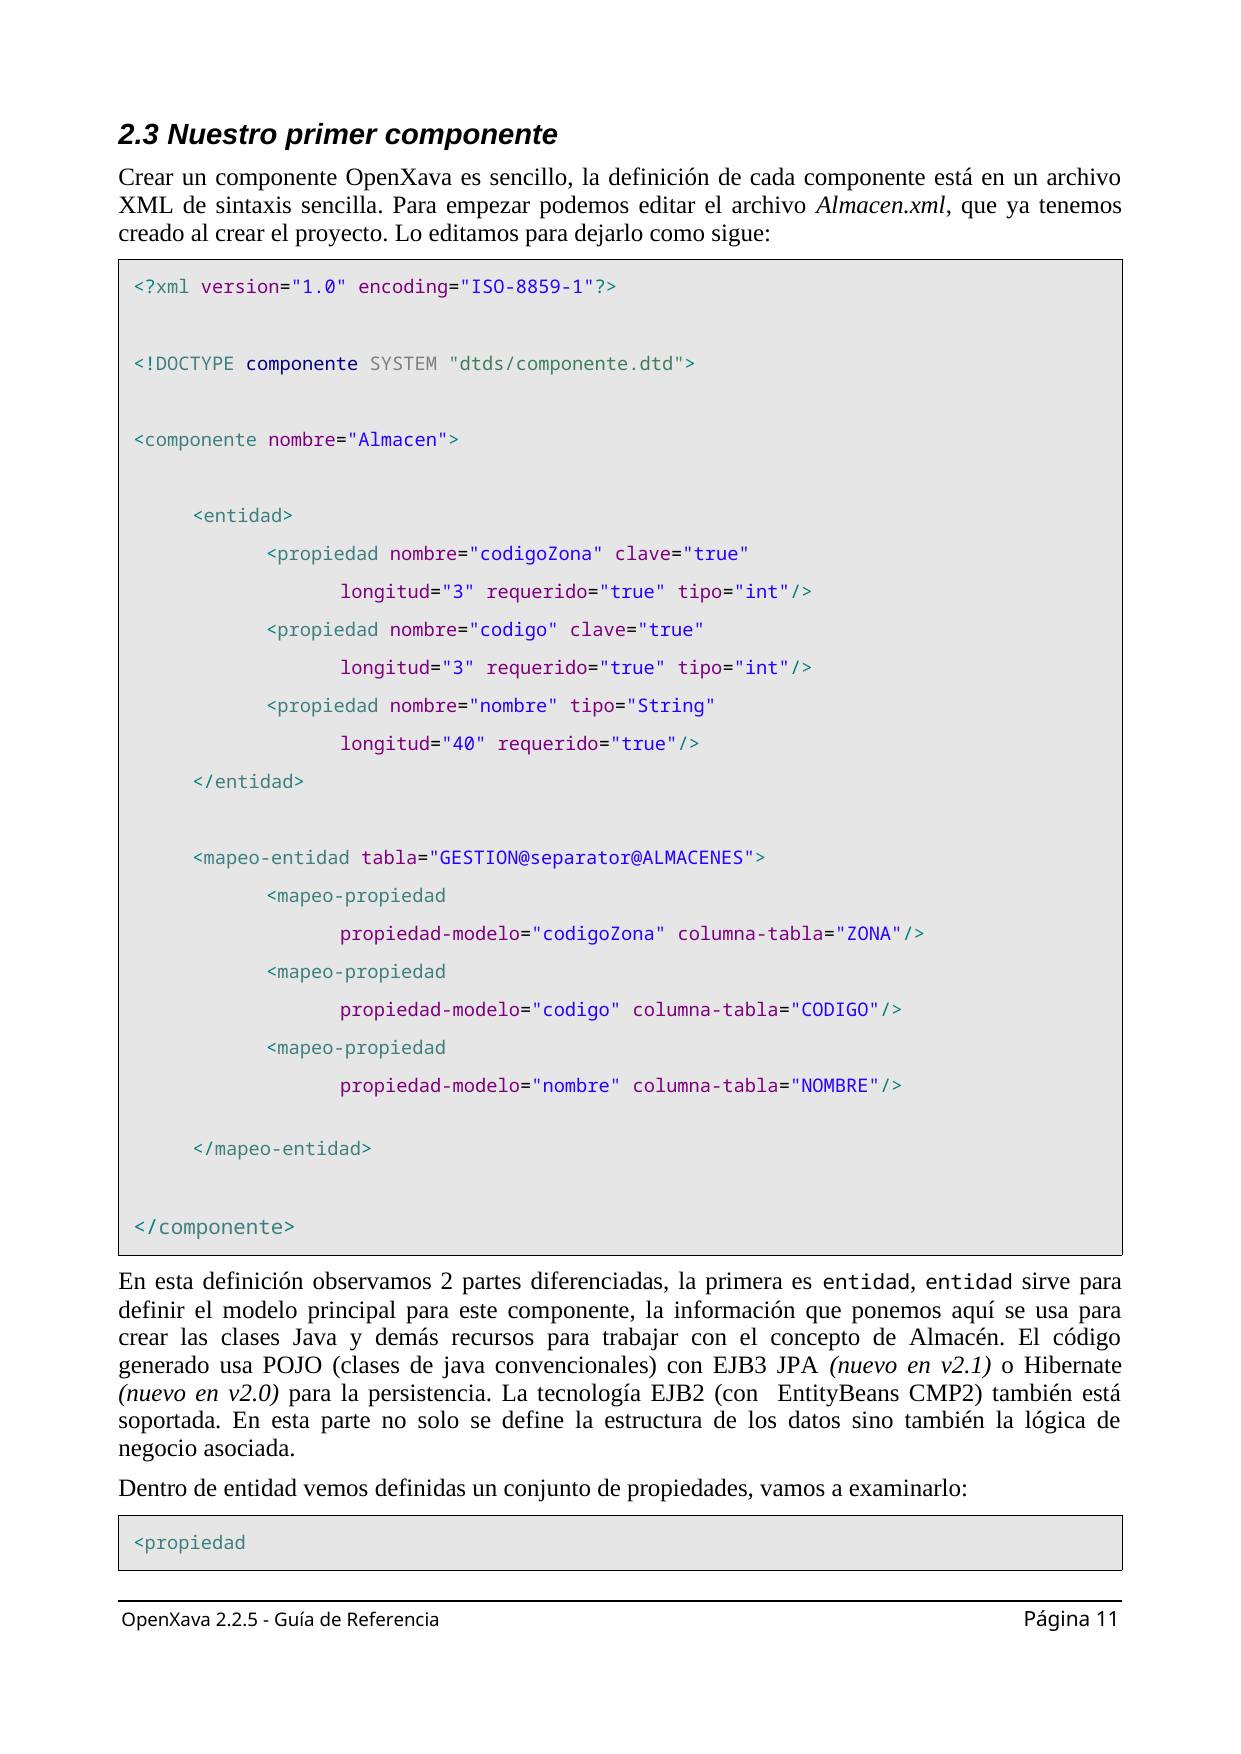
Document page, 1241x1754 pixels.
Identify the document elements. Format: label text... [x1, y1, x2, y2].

text propiedad-modelo="codigo" columna-tabla="CODIGO"/> [119, 981, 1122, 1019]
text Dentro de entidad vemos definidas un conjunto de propiedades, vamos a examinarlo: [118, 1474, 1122, 1502]
text <!DOCTYPE componente SYSTEM "dtds/componente.dtd"> [119, 335, 1122, 373]
text <?xml version="1.0" encoding="ISO-8859-1"?> [119, 260, 1122, 297]
text Crear un componente OpenXava es sencillo, la definición de cada componente está en un archivo XML de sintaxis sencilla. Para empezar podemos editar el archivo Almacen.xml, que ya tenemos creado al crear el proyecto. Lo editamos para dejarlo como sigue: [118, 163, 1122, 246]
text <entidad> [119, 487, 1122, 525]
text longitud="40" requerido="true"/> [119, 715, 1122, 753]
text En esta definición observamos 2 partes diferenciadas, la primera es entidad, entidad sirve para definir el modelo principal para este componente, la información que ponemos aquí se usa para crear las clases Java y demás recursos para trabajar con el concepto de Almacén. El código generado usa POJO (clases de java convencionales) con EJB3 JPA (nuevo en v2.1) o Hibernate (nuevo en v2.0) para la persistencia. La tecnología EJB2 (con EntityBeans CMP2) también está soportada. En esta parte no solo se define la estructura de los datos sino también la lógica de negocio asociada. [118, 1267, 1122, 1462]
text <mapeo-propiedad [119, 943, 1122, 981]
text propiedad-modelo="nombre" columna-tabla="NOMBRE"/> [119, 1057, 1122, 1121]
text <componente nombre="Almacen"> [119, 411, 1122, 449]
text <mapeo-propiedad [119, 867, 1122, 905]
text <propiedad nombre="nombre" tipo="String" [119, 677, 1122, 715]
text <propiedad nombre="codigo" clave="true" [119, 601, 1122, 639]
text propiedad-modelo="codigoZona" columna-tabla="ZONA"/> [119, 905, 1122, 943]
text </entidad> [119, 753, 1122, 791]
subtitle Nuestro primer componente [118, 118, 1122, 151]
text </mapeo-entidad> [119, 1121, 1122, 1159]
text <mapeo-propiedad [119, 1019, 1122, 1057]
text <mapeo-entidad tabla="GESTION@separator@ALMACENES"> [119, 829, 1122, 867]
text </componente> [119, 1197, 1122, 1255]
text <propiedad [119, 1516, 1122, 1570]
text longitud="3" requerido="true" tipo="int"/> [119, 563, 1122, 601]
text longitud="3" requerido="true" tipo="int"/> [119, 639, 1122, 677]
text <propiedad nombre="codigoZona" clave="true" [119, 525, 1122, 563]
